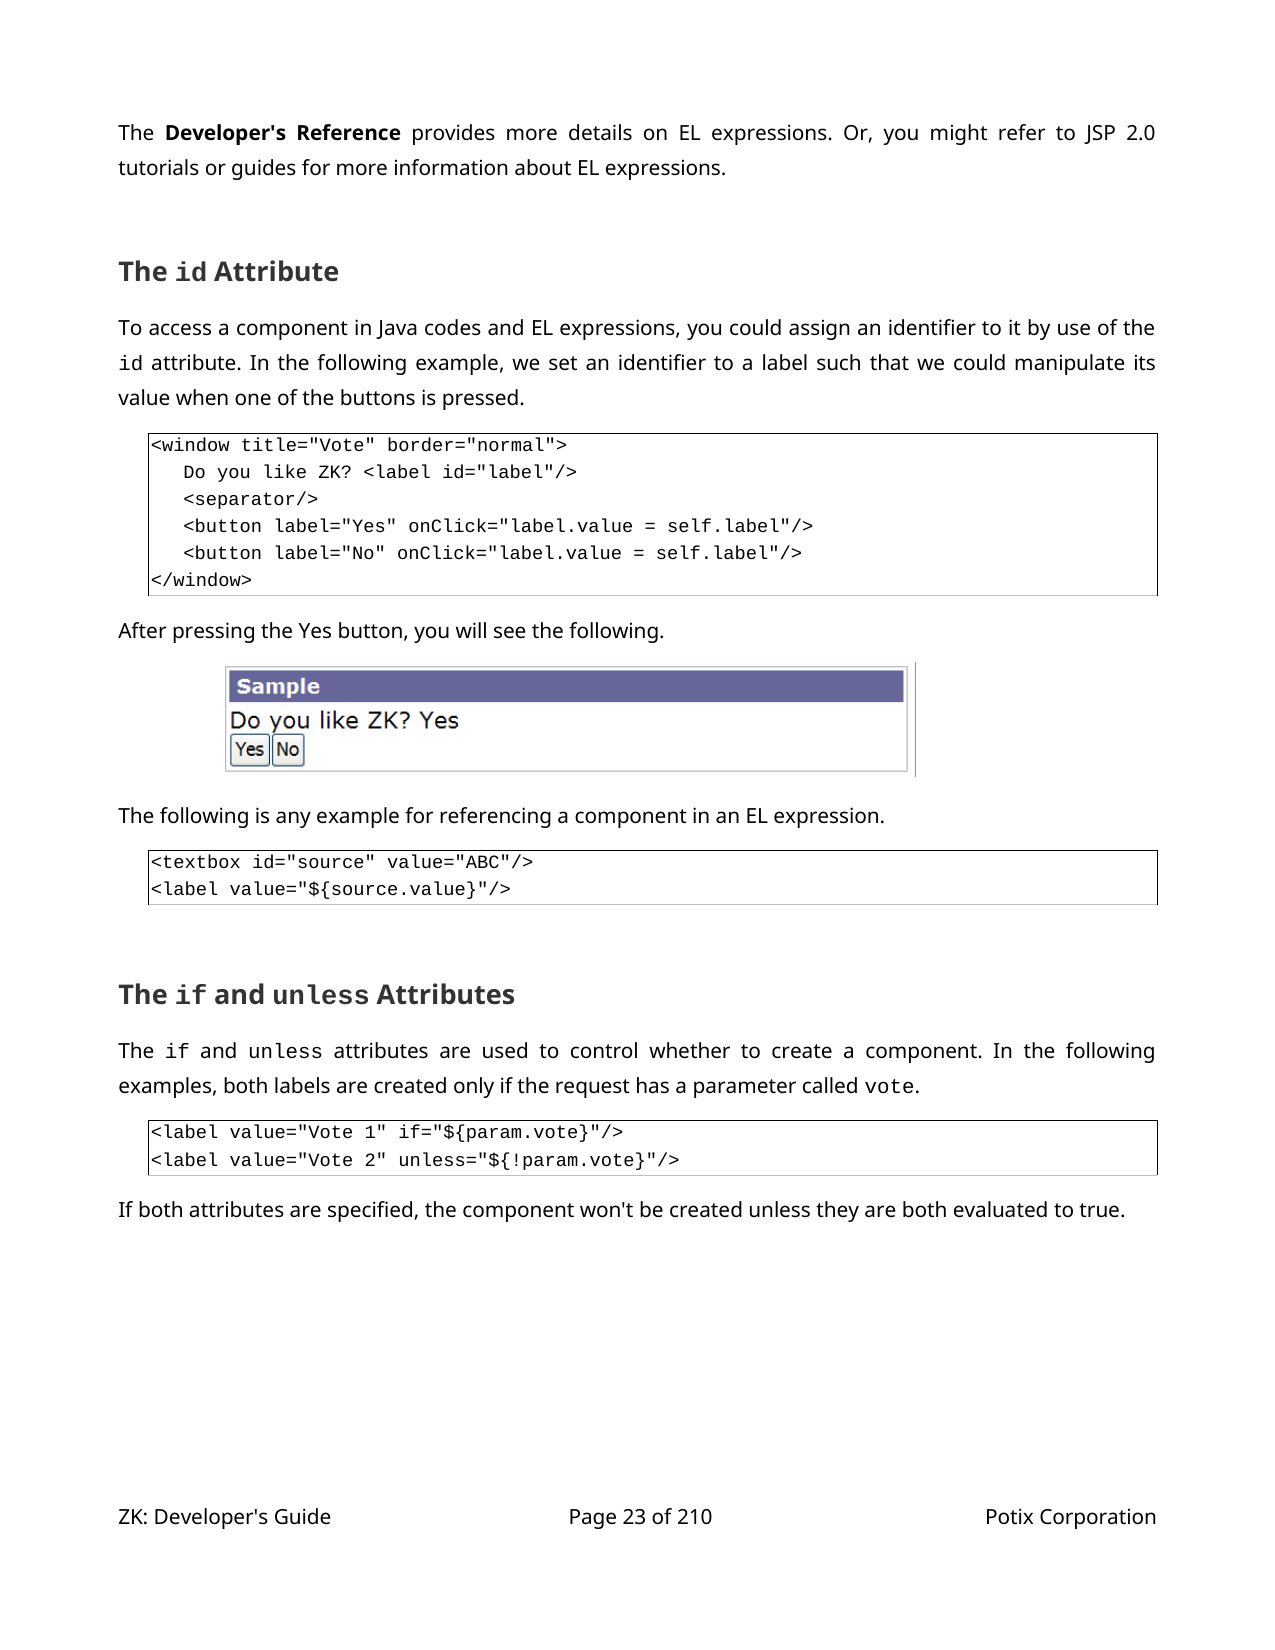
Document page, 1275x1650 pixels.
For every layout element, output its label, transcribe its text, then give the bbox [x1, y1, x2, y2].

text Do you like ZK? <label id="label"/> [149, 459, 1157, 484]
text <label value="Vote 1" if="${param.vote}"/> [149, 1121, 1157, 1145]
text </window> [149, 568, 1157, 595]
text To access a component in Java codes and EL expressions, you could assign an identifier to it by use of the id attribute. In the following example, we set an identifier to a label such that we could manipulate its value when one of the buttons is pressed. [118, 313, 1157, 412]
picture [222, 662, 916, 777]
text <window title="Vote" border="normal"> [149, 434, 1157, 457]
text <label value="Vote 2" unless="${!param.vote}"/> [149, 1148, 1157, 1175]
text <label value="${source.value}"/> [149, 877, 1157, 904]
text The Developer's Reference provides more details on EL expressions. Or, you might refer to JSP 2.0 tutorials or guides for more information about EL expressions. [118, 118, 1157, 182]
subtitle The if and unless Attributes [118, 975, 1157, 1012]
text If both attributes are specified, the component won't be created unless they are both evaluated to true. [118, 1196, 1157, 1224]
text The if and unless attributes are used to control whether to create a component. In the following examples, both labels are created only if the request has a parameter called vote. [118, 1036, 1157, 1100]
text The following is any example for referencing a component in an EL expression. [118, 777, 1157, 829]
text <separator/> [149, 487, 1157, 511]
text After pressing the Yes button, you will see the following. [118, 616, 1157, 644]
text <textbox id="source" value="ABC"/> [149, 851, 1157, 874]
text <button label="No" onClick="label.value = self.label"/> [149, 541, 1157, 565]
text <button label="Yes" onClick="label.value = self.label"/> [149, 514, 1157, 538]
subtitle The id Attribute [118, 252, 1157, 289]
